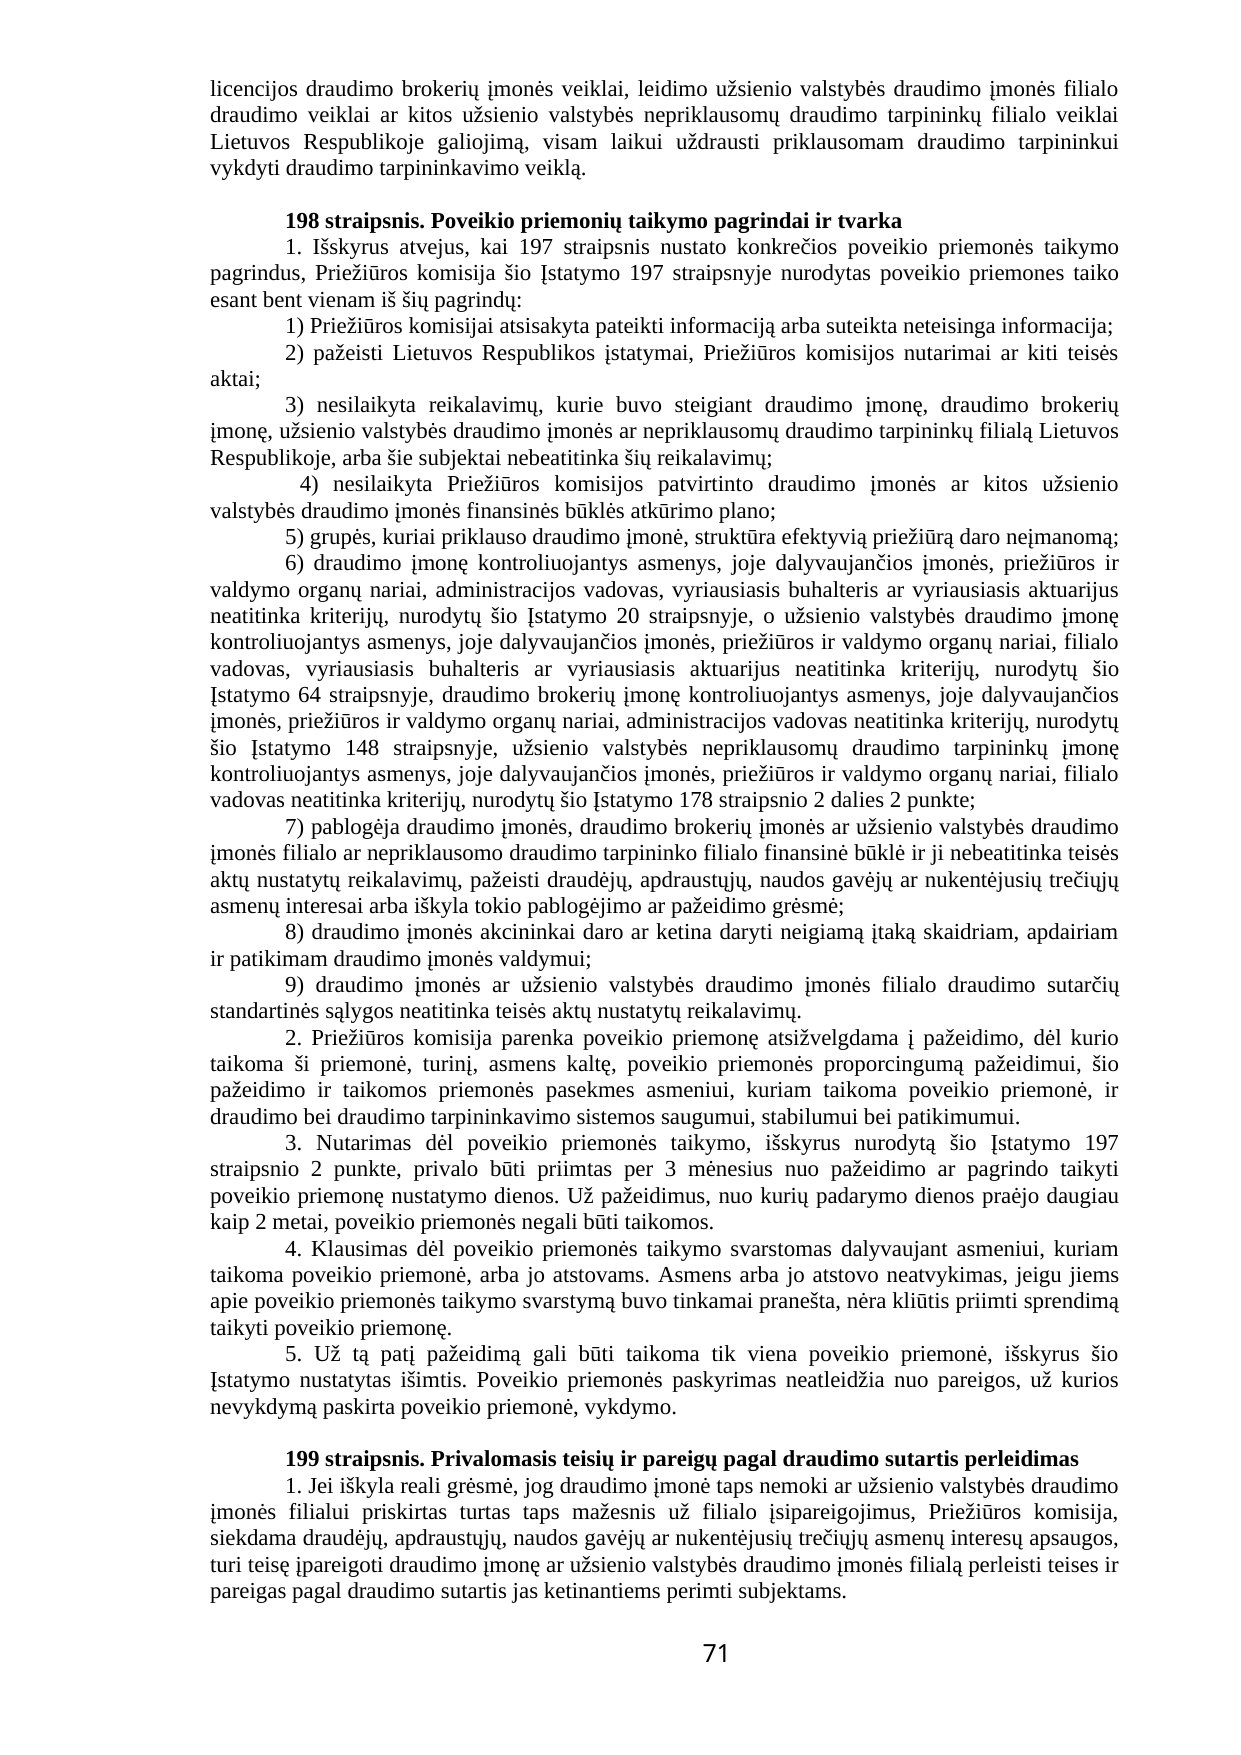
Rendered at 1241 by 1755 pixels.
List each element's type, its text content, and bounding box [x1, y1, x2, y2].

text 7) pablogėja draudimo įmonės, draudimo brokerių įmonės ar užsienio valstybės draudimo įmonės filialo ar nepriklausomo draudimo tarpininko filialo finansinė būklė ir ji nebeatitinka teisės aktų nustatytų reikalavimų, pažeisti draudėjų, apdraustųjų, naudos gavėjų ar nukentėjusių trečiųjų asmenų interesai arba iškyla tokio pablogėjimo ar pažeidimo grėsmė; [210, 813, 1120, 918]
text 9) draudimo įmonės ar užsienio valstybės draudimo įmonės filialo draudimo sutarčių standartinės sąlygos neatitinka teisės aktų nustatytų reikalavimų. [210, 971, 1120, 1024]
text 1) Priežiūros komisijai atsisakyta pateikti informaciją arba suteikta neteisinga informacija; [210, 312, 1120, 338]
text 1. Išskyrus atvejus, kai 197 straipsnis nustato konkrečios poveikio priemonės taikymo pagrindus, Priežiūros komisija šio Įstatymo 197 straipsnyje nurodytas poveikio priemones taiko esant bent vienam iš šių pagrindų: [210, 233, 1120, 312]
text 6) draudimo įmonę kontroliuojantys asmenys, joje dalyvaujančios įmonės, priežiūros ir valdymo organų nariai, administracijos vadovas, vyriausiasis buhalteris ar vyriausiasis aktuarijus neatitinka kriterijų, nurodytų šio Įstatymo 20 straipsnyje, o užsienio valstybės draudimo įmonę kontroliuojantys asmenys, joje dalyvaujančios įmonės, priežiūros ir valdymo organų nariai, filialo vadovas, vyriausiasis buhalteris ar vyriausiasis aktuarijus neatitinka kriterijų, nurodytų šio Įstatymo 64 straipsnyje, draudimo brokerių įmonę kontroliuojantys asmenys, joje dalyvaujančios įmonės, priežiūros ir valdymo organų nariai, administracijos vadovas neatitinka kriterijų, nurodytų šio Įstatymo 148 straipsnyje, užsienio valstybės nepriklausomų draudimo tarpininkų įmonę kontroliuojantys asmenys, joje dalyvaujančios įmonės, priežiūros ir valdymo organų nariai, filialo vadovas neatitinka kriterijų, nurodytų šio Įstatymo 178 straipsnio 2 dalies 2 punkte; [210, 549, 1120, 813]
text 3) nesilaikyta reikalavimų, kurie buvo steigiant draudimo įmonę, draudimo brokerių įmonę, užsienio valstybės draudimo įmonės ar nepriklausomų draudimo tarpininkų filialą Lietuvos Respublikoje, arba šie subjektai nebeatitinka šių reikalavimų; [210, 391, 1120, 470]
text licencijos draudimo brokerių įmonės veiklai, leidimo užsienio valstybės draudimo įmonės filialo draudimo veiklai ar kitos užsienio valstybės nepriklausomų draudimo tarpininkų filialo veiklai Lietuvos Respublikoje galiojimą, visam laikui uždrausti priklausomam draudimo tarpininkui vykdyti draudimo tarpininkavimo veiklą. [210, 75, 1120, 180]
text 2) pažeisti Lietuvos Respublikos įstatymai, Priežiūros komisijos nutarimai ar kiti teisės aktai; [210, 338, 1120, 391]
text 5) grupės, kuriai priklauso draudimo įmonė, struktūra efektyvią priežiūrą daro neįmanomą; [210, 523, 1120, 549]
text 3. Nutarimas dėl poveikio priemonės taikymo, išskyrus nurodytą šio Įstatymo 197 straipsnio 2 punkte, privalo būti priimtas per 3 mėnesius nuo pažeidimo ar pagrindo taikyti poveikio priemonę nustatymo dienos. Už pažeidimus, nuo kurių padarymo dienos praėjo daugiau kaip 2 metai, poveikio priemonės negali būti taikomos. [210, 1129, 1120, 1234]
text 4) nesilaikyta Priežiūros komisijos patvirtinto draudimo įmonės ar kitos užsienio valstybės draudimo įmonės finansinės būklės atkūrimo plano; [210, 470, 1120, 523]
text 198 straipsnis. Poveikio priemonių taikymo pagrindai ir tvarka [210, 207, 1120, 233]
text 8) draudimo įmonės akcininkai daro ar ketina daryti neigiamą įtaką skaidriam, apdairiam ir patikimam draudimo įmonės valdymui; [210, 918, 1120, 971]
text 2. Priežiūros komisija parenka poveikio priemonę atsižvelgdama į pažeidimo, dėl kurio taikoma ši priemonė, turinį, asmens kaltę, poveikio priemonės proporcingumą pažeidimui, šio pažeidimo ir taikomos priemonės pasekmes asmeniui, kuriam taikoma poveikio priemonė, ir draudimo bei draudimo tarpininkavimo sistemos saugumui, stabilumui bei patikimumui. [210, 1024, 1120, 1129]
text 1. Jei iškyla reali grėsmė, jog draudimo įmonė taps nemoki ar užsienio valstybės draudimo įmonės filialui priskirtas turtas taps mažesnis už filialo įsipareigojimus, Priežiūros komisija, siekdama draudėjų, apdraustųjų, naudos gavėjų ar nukentėjusių trečiųjų asmenų interesų apsaugos, turi teisę įpareigoti draudimo įmonę ar užsienio valstybės draudimo įmonės filialą perleisti teises ir pareigas pagal draudimo sutartis jas ketinantiems perimti subjektams. [210, 1472, 1120, 1603]
text 199 straipsnis. Privalomasis teisių ir pareigų pagal draudimo sutartis perleidimas [285, 1445, 1120, 1472]
text 5. Už tą patį pažeidimą gali būti taikoma tik viena poveikio priemonė, išskyrus šio Įstatymo nustatytas išimtis. Poveikio priemonės paskyrimas neatleidžia nuo pareigos, už kurios nevykdymą paskirta poveikio priemonė, vykdymo. [210, 1340, 1120, 1419]
text 4. Klausimas dėl poveikio priemonės taikymo svarstomas dalyvaujant asmeniui, kuriam taikoma poveikio priemonė, arba jo atstovams. Asmens arba jo atstovo neatvykimas, jeigu jiems apie poveikio priemonės taikymo svarstymą buvo tinkamai pranešta, nėra kliūtis priimti sprendimą taikyti poveikio priemonę. [210, 1234, 1120, 1340]
